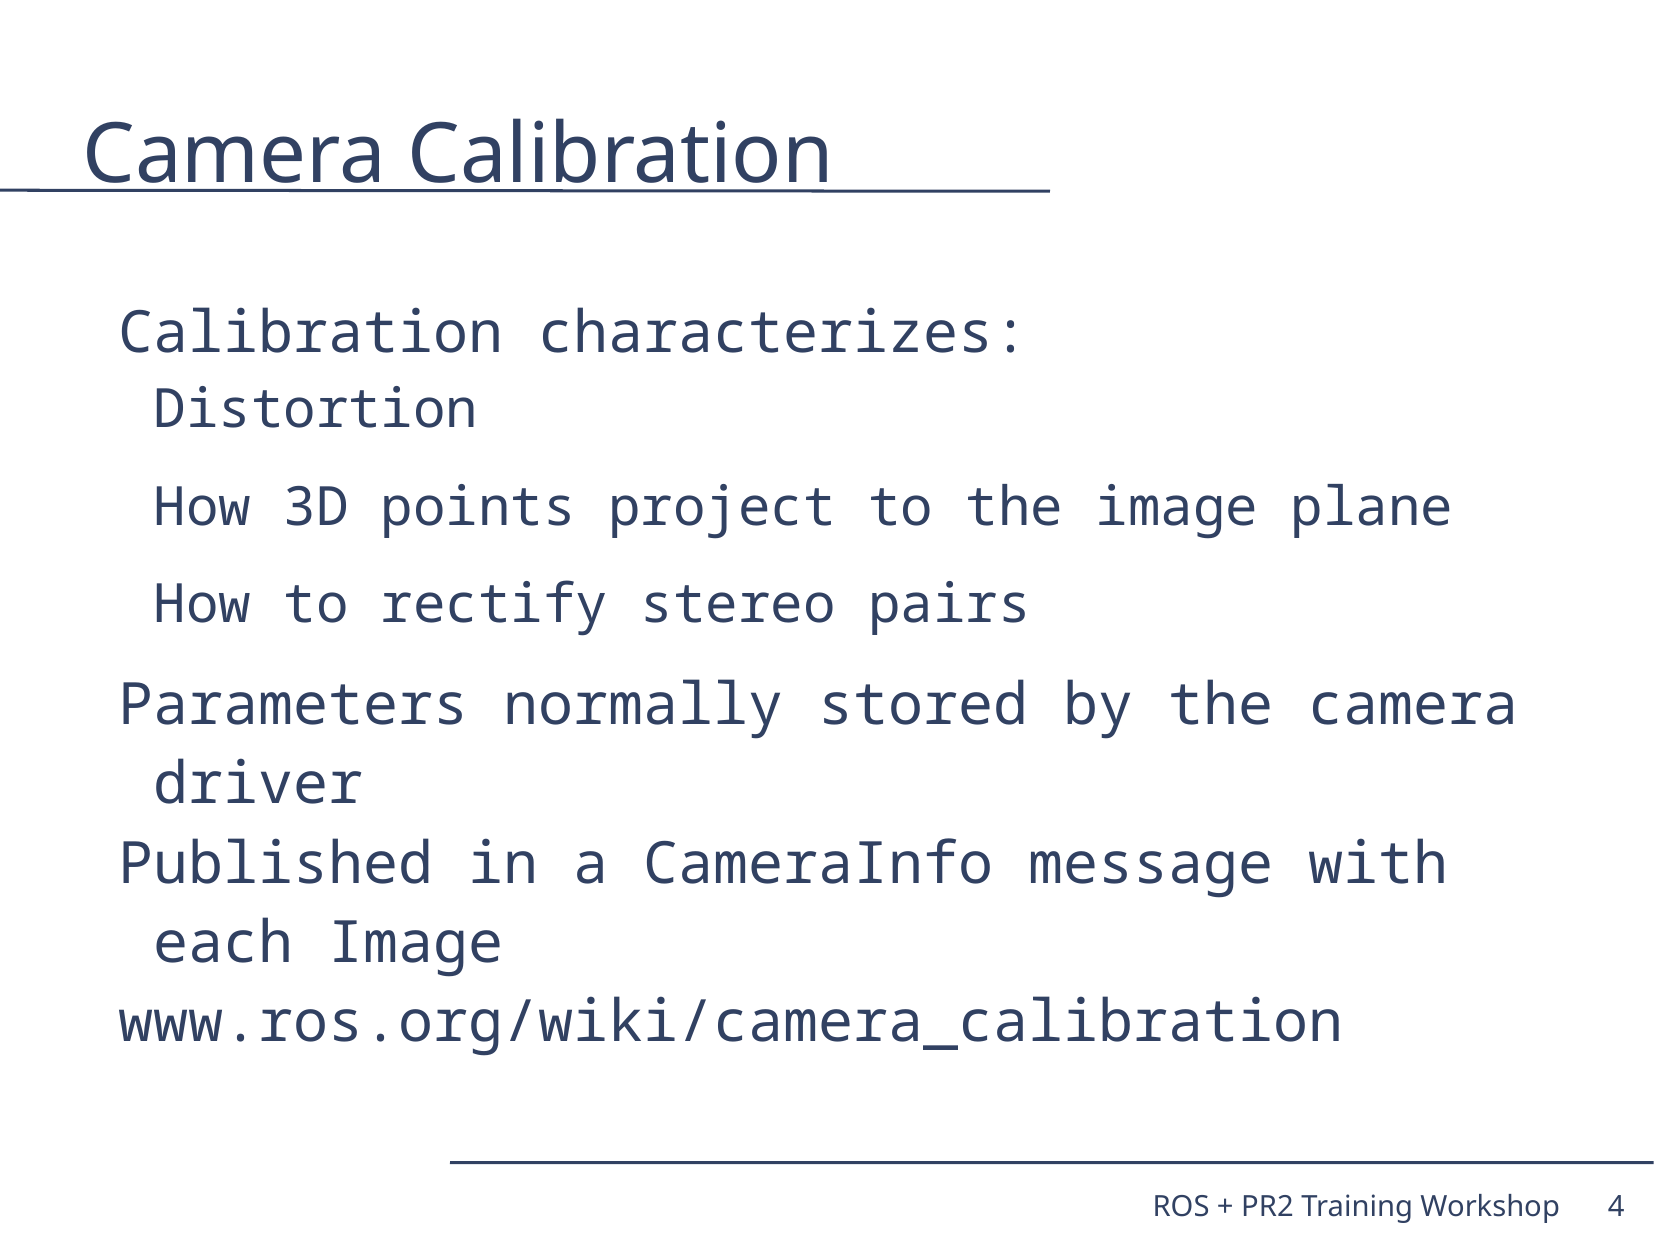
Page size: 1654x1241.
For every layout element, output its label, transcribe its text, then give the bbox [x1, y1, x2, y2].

list Calibration characterizes: Distortion How 3D points project to the image plane How to rectify stereo pairs Parameters normally stored by the camera driver Published in a CameraInfo message with each Image www.ros.org/wiki/camera_calibration [82, 290, 1571, 1109]
title Camera Calibration [82, 75, 1571, 226]
